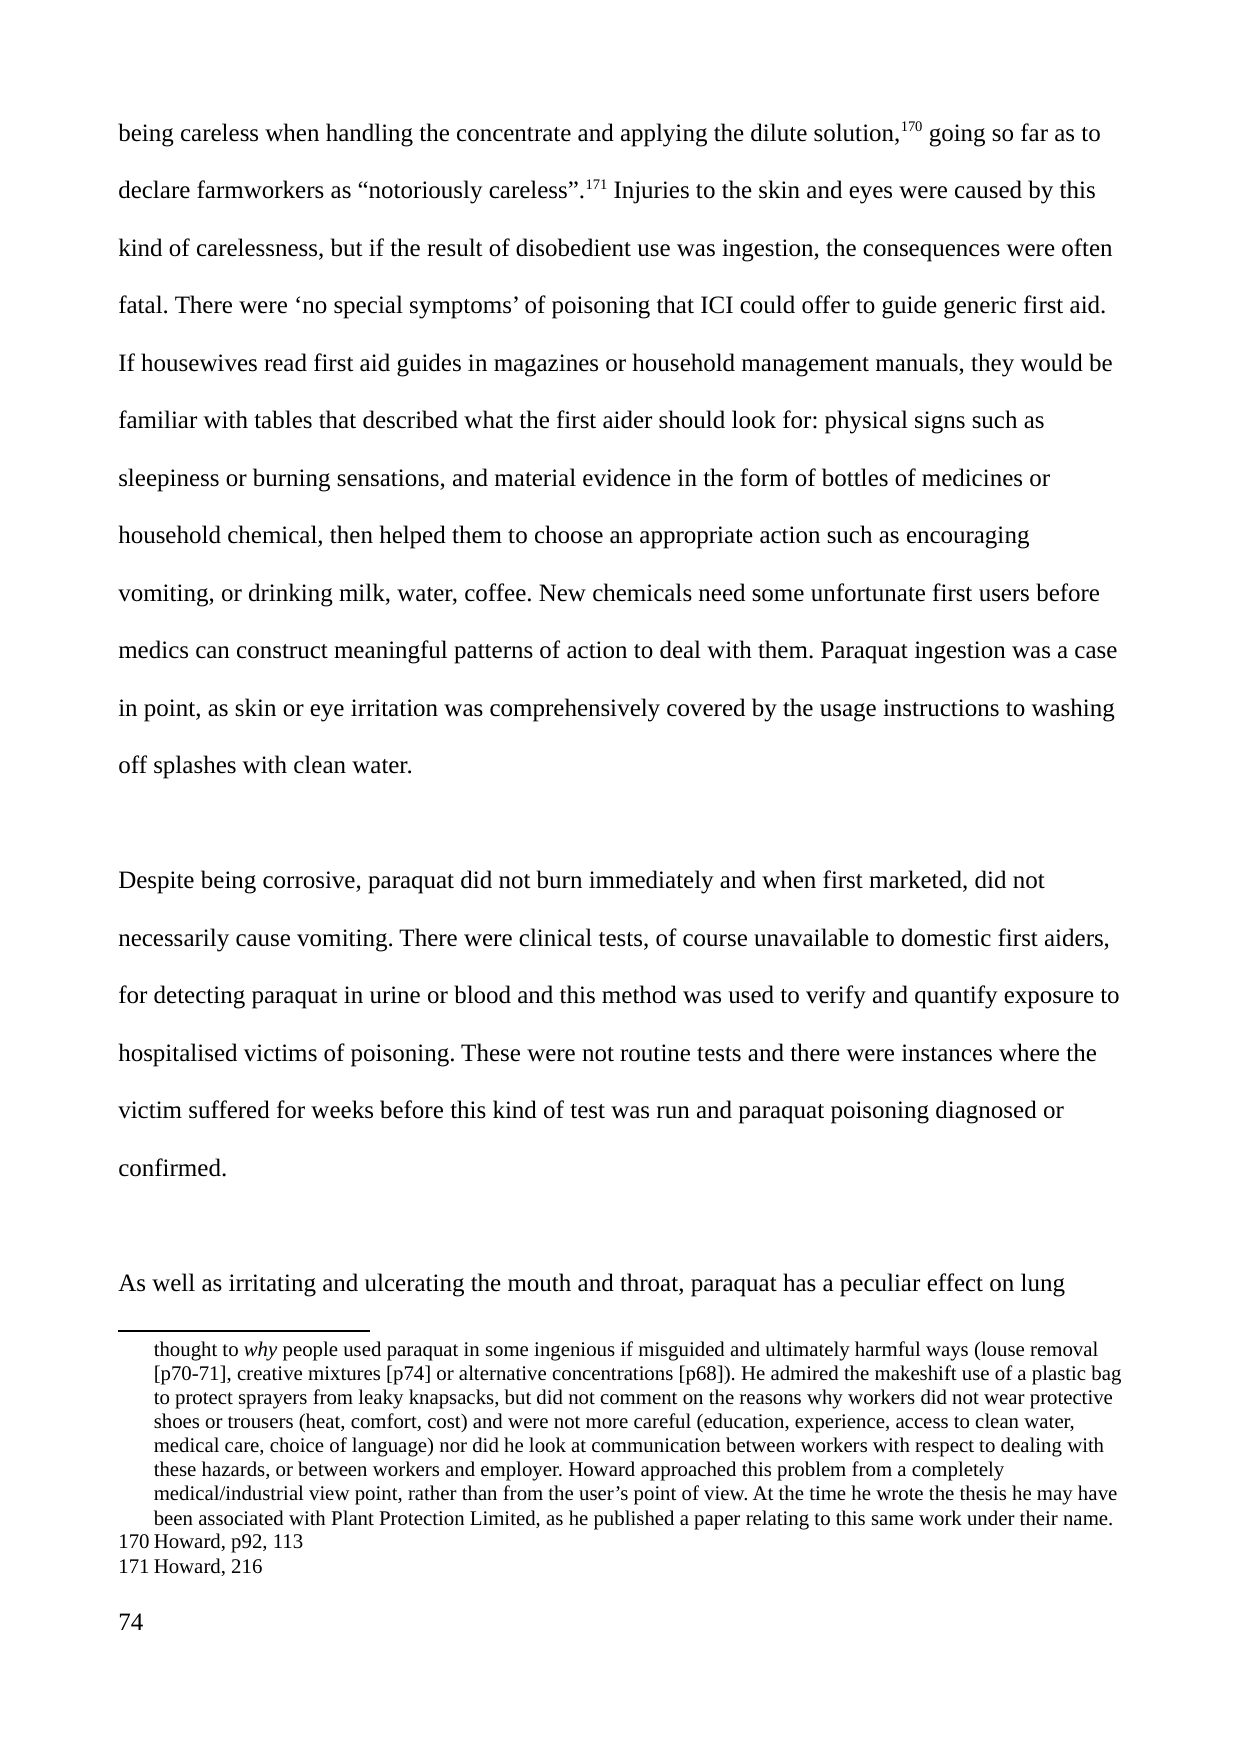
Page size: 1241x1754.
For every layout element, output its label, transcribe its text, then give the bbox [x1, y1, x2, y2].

text thought to why people used paraquat in some ingenious if misguided and ultimately harmful ways (louse removal [p70-71], creative mixtures [p74] or alternative concentrations [p68]). He admired the makeshift use of a plastic bag to protect sprayers from leaky knapsacks, but did not comment on the reasons why workers did not wear protective shoes or trousers (heat, comfort, cost) and were not more careful (education, experience, access to clean water, medical care, choice of language) nor did he look at communication between workers with respect to dealing with these hazards, or between workers and employer. Howard approached this problem from a completely medical/industrial view point, rather than from the user’s point of view. At the time he wrote the thesis he may have been associated with Plant Protection Limited, as he published a paper relating to this same work under their name. [118, 1337, 1122, 1529]
text Despite being corrosive, paraquat did not burn immediately and when first marketed, did not necessarily cause vomiting. There were clinical tests, of course unavailable to domestic first aiders, for detecting paraquat in urine or blood and this method was used to verify and quantify exposure to hospitalised victims of poisoning. These were not routine tests and there were instances where the victim suffered for weeks before this kind of test was run and paraquat poisoning diagnosed or confirmed. [118, 866, 1122, 1182]
text Howard, 216 [118, 1553, 1122, 1578]
text being careless when handling the concentrate and applying the dilute solution, going so far as to declare farmworkers as “notoriously careless”. Injuries to the skin and eyes were caused by this kind of carelessness, but if the result of disobedient use was ingestion, the consequences were often fatal. There were ‘no special symptoms’ of poisoning that ICI could offer to guide generic first aid. If housewives read first aid guides in magazines or household management manuals, they would be familiar with tables that described what the first aider should look for: physical signs such as sleepiness or burning sensations, and material evidence in the form of bottles of medicines or household chemical, then helped them to choose an appropriate action such as encouraging vomiting, or drinking milk, water, coffee. New chemicals need some unfortunate first users before medics can construct meaningful patterns of action to deal with them. Paraquat ingestion was a case in point, as skin or eye irritation was comprehensively covered by the usage instructions to washing off splashes with clean water. [118, 118, 1122, 779]
text Howard, p92, 113 [118, 1529, 1122, 1553]
text As well as irritating and ulcerating the mouth and throat, paraquat has a peculiar effect on lung [118, 1268, 1122, 1297]
